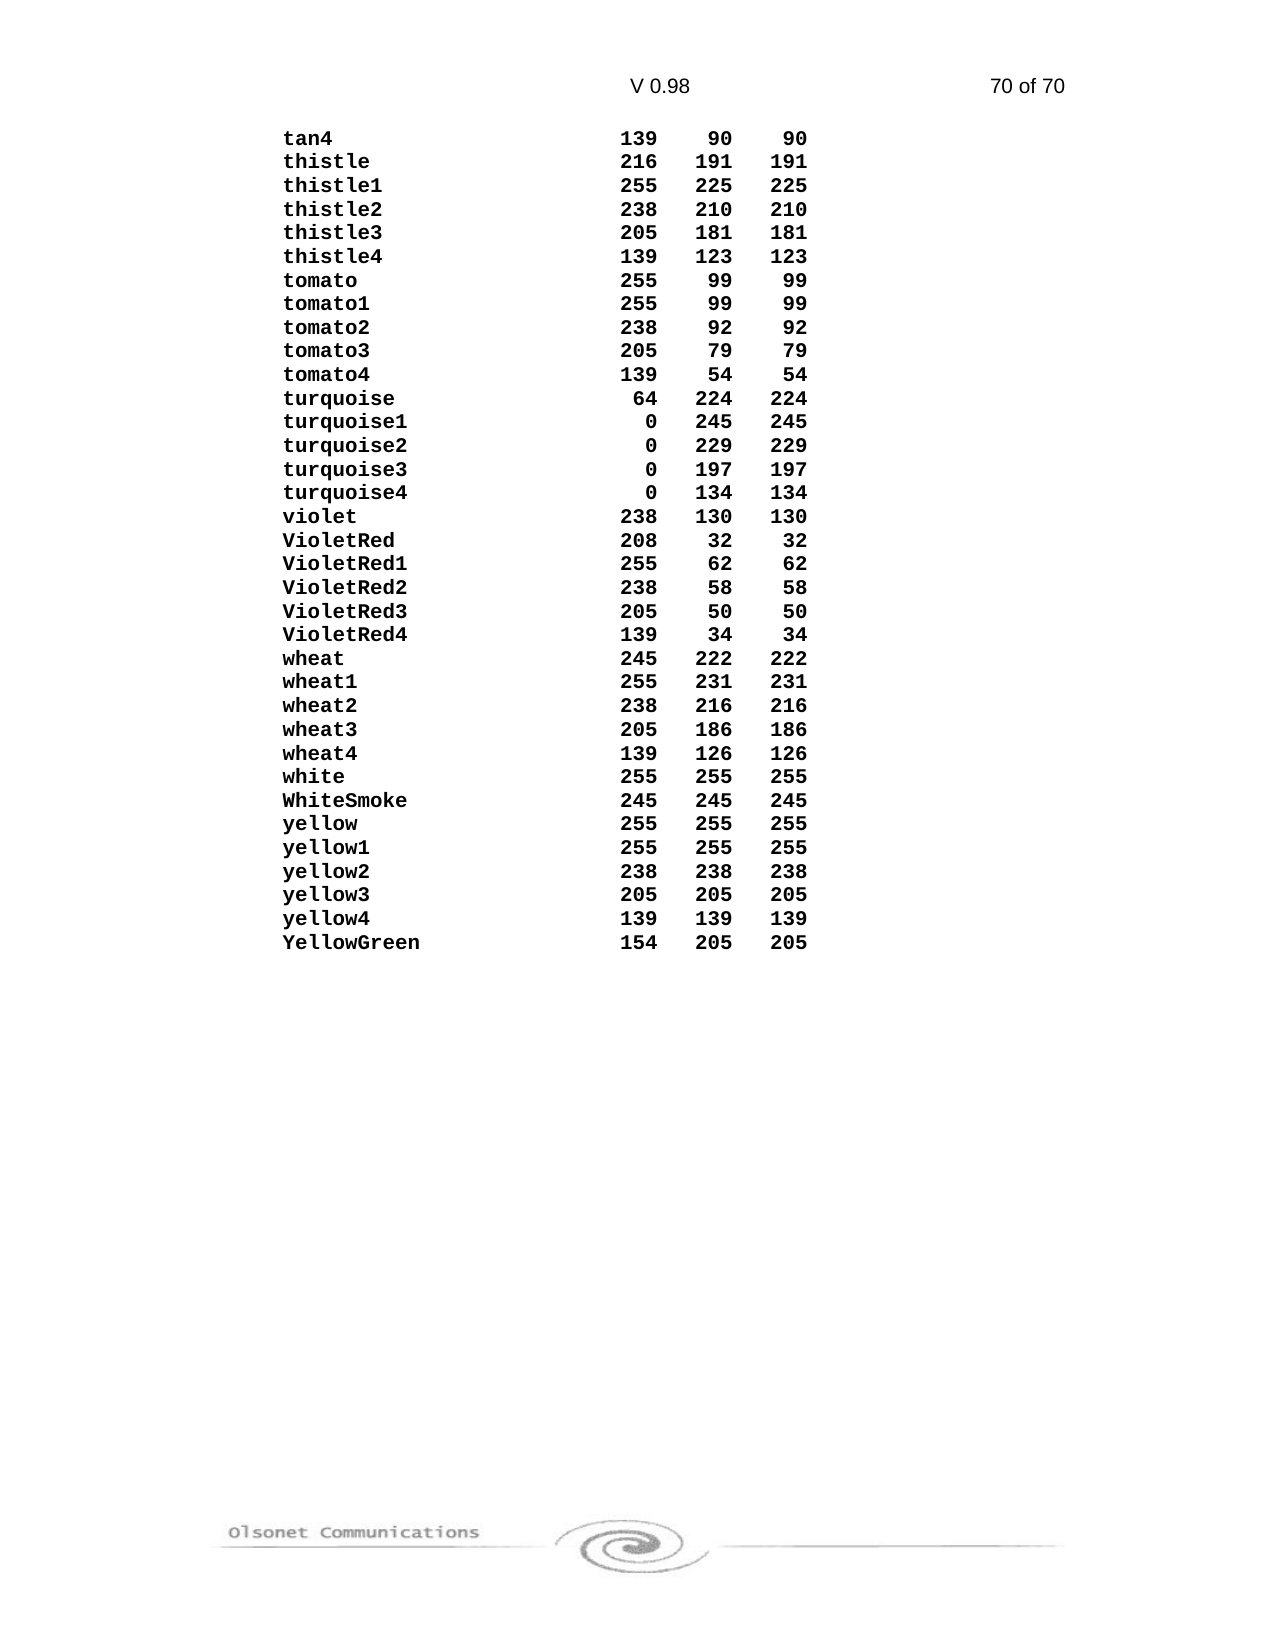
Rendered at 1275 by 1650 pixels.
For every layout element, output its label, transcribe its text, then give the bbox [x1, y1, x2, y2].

text yellow3 205 205 205 [282, 884, 1065, 908]
text violet 238 130 130 [282, 506, 1065, 530]
text wheat 245 222 222 [282, 648, 1065, 672]
text VioletRed 208 32 32 [282, 530, 1065, 553]
text turquoise 64 224 224 [282, 388, 1065, 411]
text turquoise3 0 197 197 [282, 459, 1065, 482]
text thistle 216 191 191 [282, 151, 1065, 175]
text thistle4 139 123 123 [282, 246, 1065, 269]
text WhiteSmoke 245 245 245 [282, 790, 1065, 813]
picture [210, 1504, 1065, 1596]
text turquoise2 0 229 229 [282, 435, 1065, 459]
text tan4 139 90 90 [282, 128, 1065, 151]
text VioletRed4 139 34 34 [282, 624, 1065, 648]
text VioletRed2 238 58 58 [282, 577, 1065, 601]
text tomato1 255 99 99 [282, 293, 1065, 317]
text wheat1 255 231 231 [282, 672, 1065, 695]
text turquoise4 0 134 134 [282, 482, 1065, 506]
text thistle2 238 210 210 [282, 199, 1065, 222]
text yellow4 139 139 139 [282, 908, 1065, 932]
text VioletRed3 205 50 50 [282, 601, 1065, 624]
text tomato 255 99 99 [282, 269, 1065, 293]
text tomato2 238 92 92 [282, 317, 1065, 341]
text yellow 255 255 255 [282, 813, 1065, 837]
text turquoise1 0 245 245 [282, 411, 1065, 435]
text yellow2 238 238 238 [282, 861, 1065, 884]
text thistle1 255 225 225 [282, 175, 1065, 199]
text wheat4 139 126 126 [282, 742, 1065, 766]
text thistle3 205 181 181 [282, 222, 1065, 246]
text yellow1 255 255 255 [282, 837, 1065, 861]
text tomato3 205 79 79 [282, 341, 1065, 364]
text VioletRed1 255 62 62 [282, 553, 1065, 577]
text wheat2 238 216 216 [282, 695, 1065, 719]
text tomato4 139 54 54 [282, 364, 1065, 388]
text YellowGreen 154 205 205 [282, 932, 1065, 955]
text wheat3 205 186 186 [282, 719, 1065, 742]
text white 255 255 255 [282, 766, 1065, 790]
